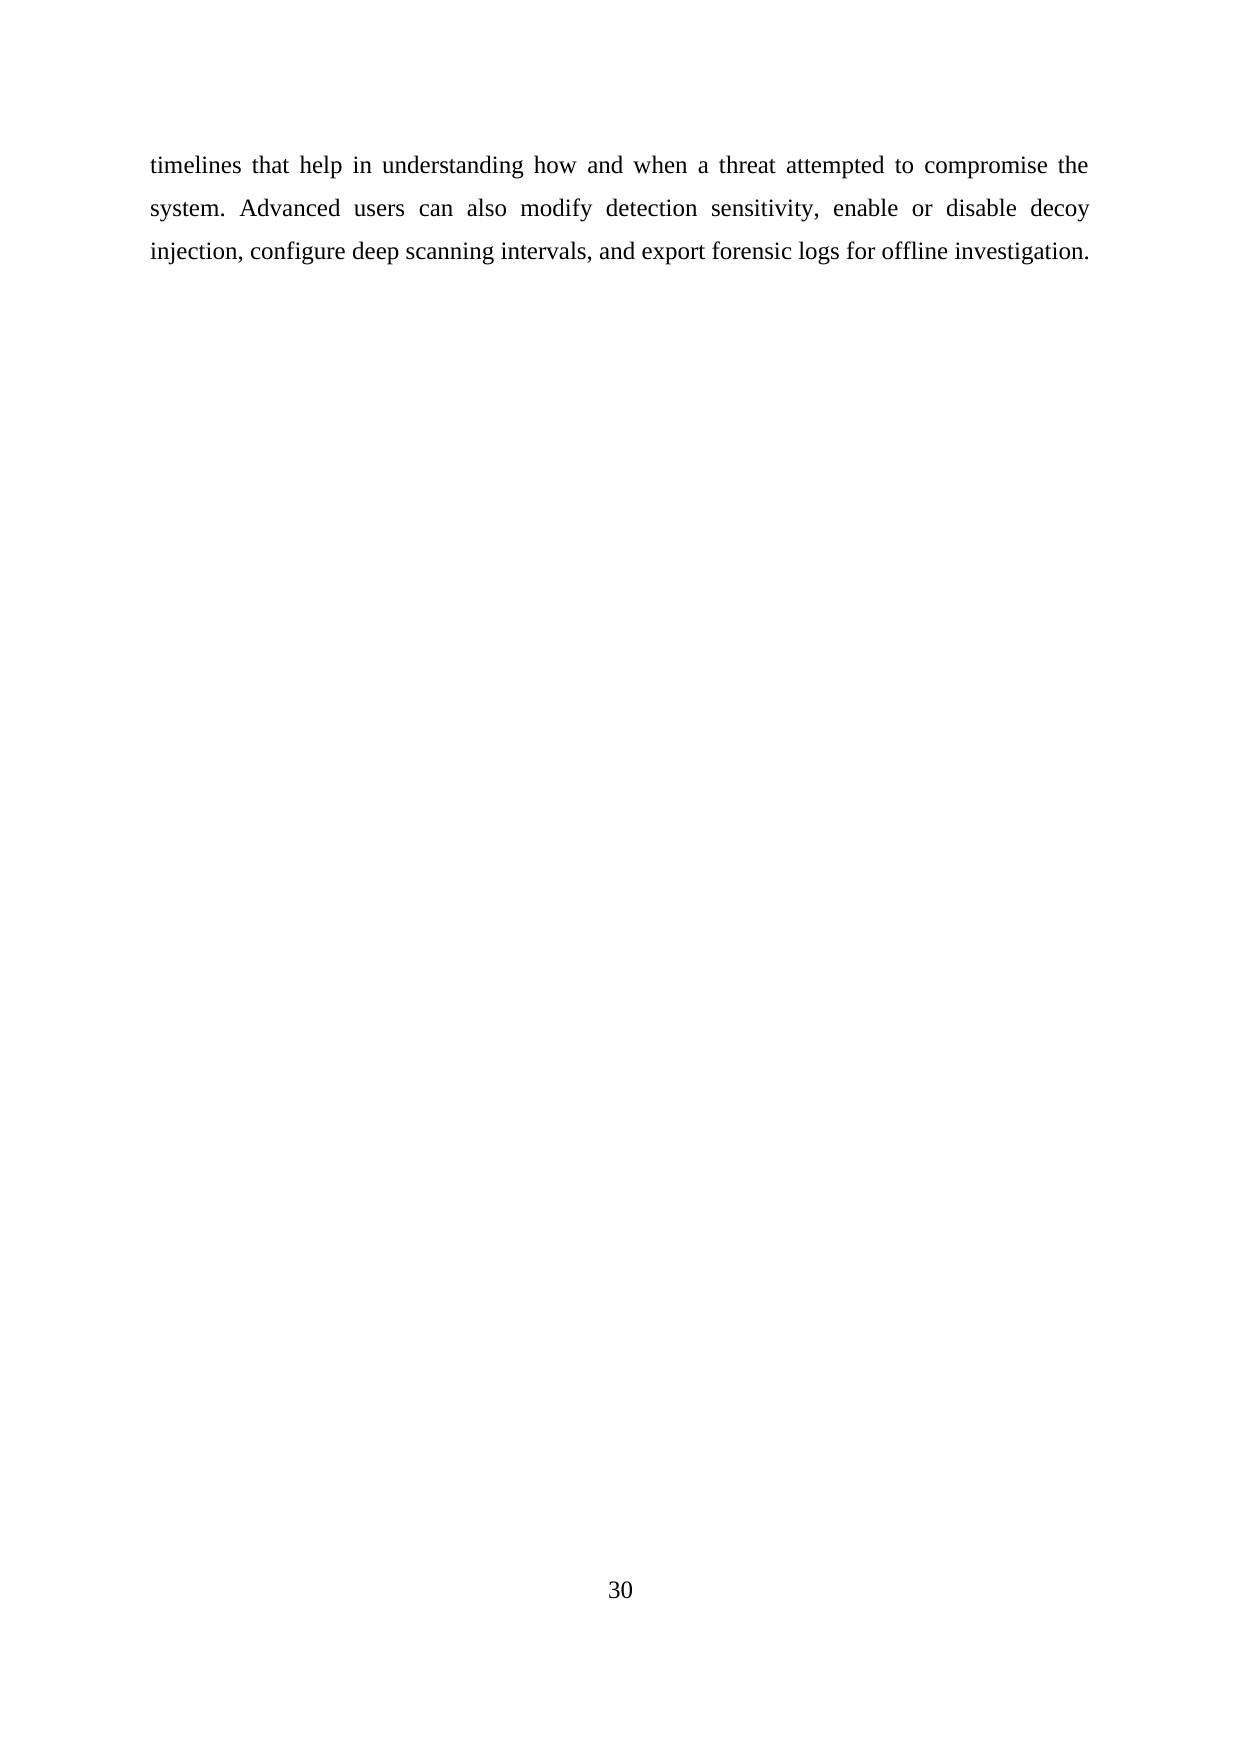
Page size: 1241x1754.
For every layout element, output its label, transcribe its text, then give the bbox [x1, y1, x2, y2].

text timelines that help in understanding how and when a threat attempted to compromise the system. Advanced users can also modify detection sensitivity, enable or disable decoy injection, configure deep scanning intervals, and export forensic logs for offline investigation. [150, 150, 1091, 265]
